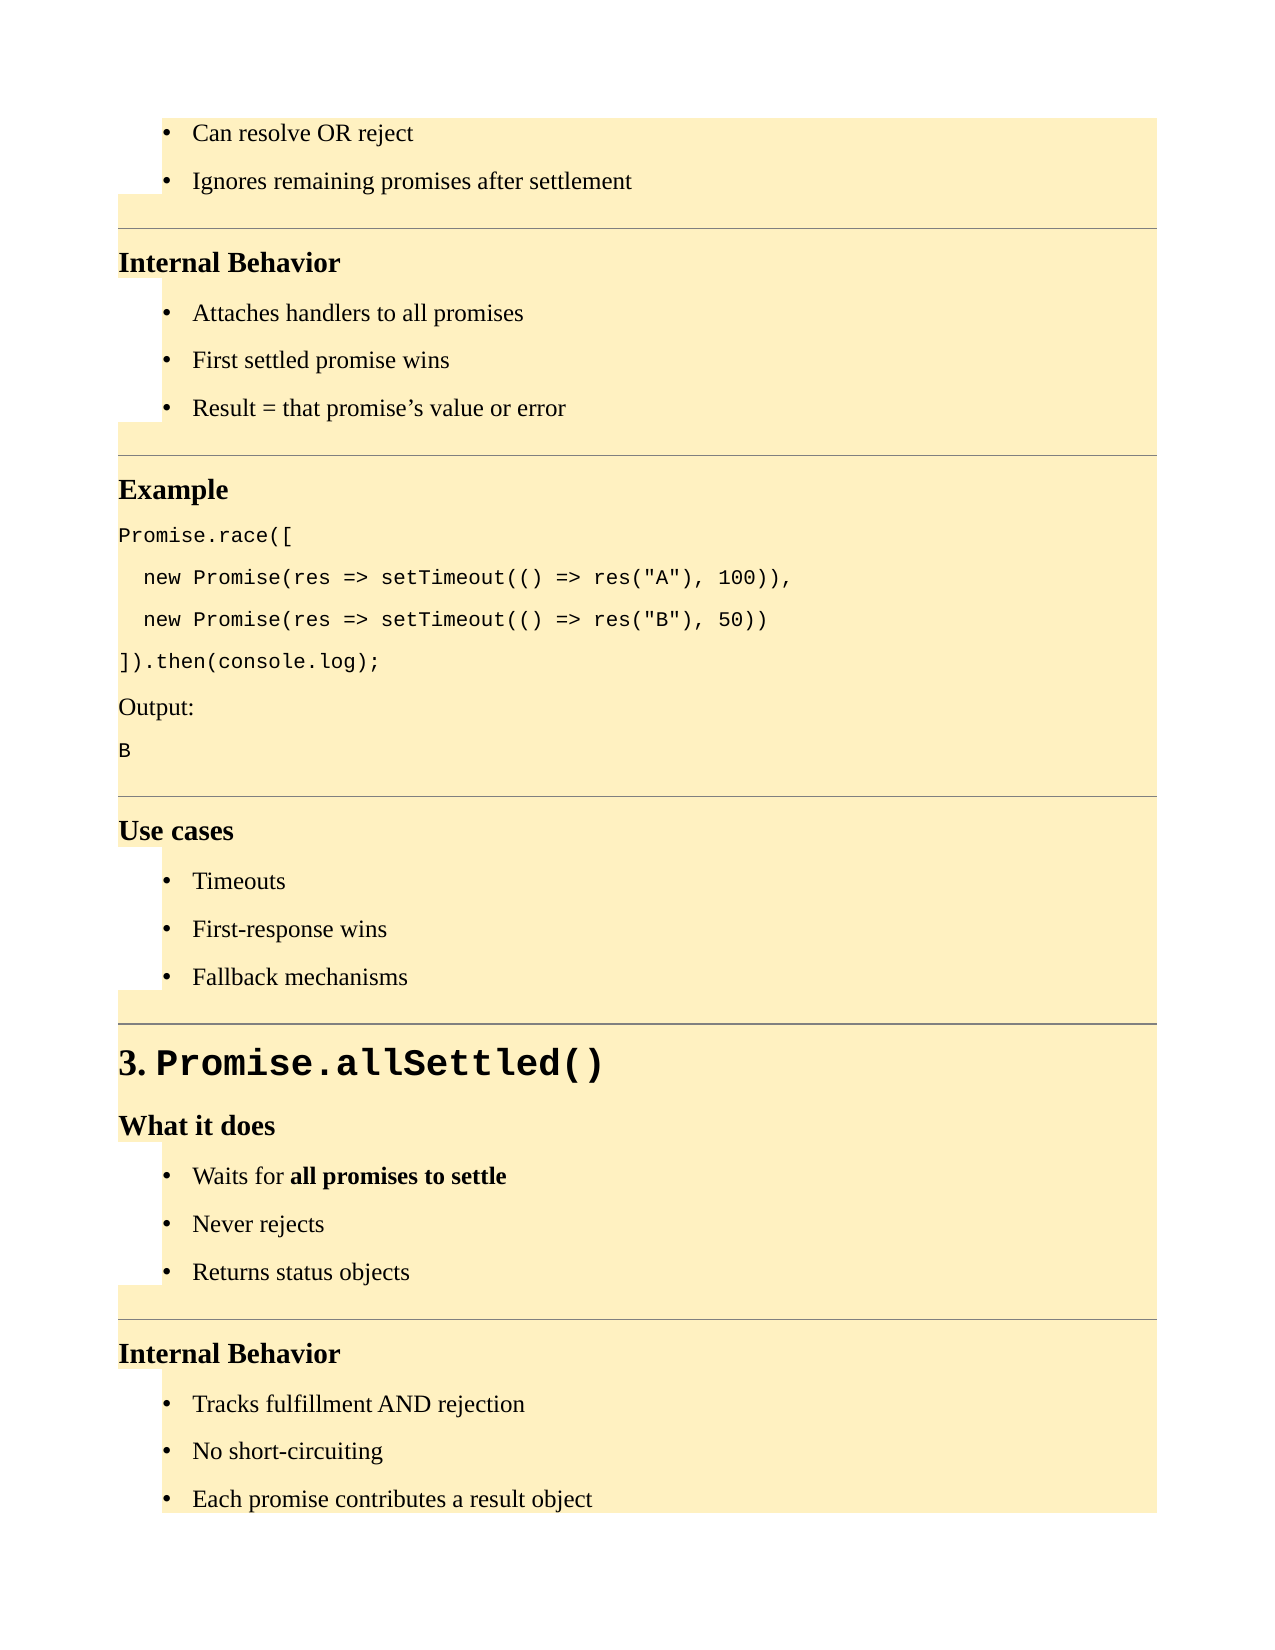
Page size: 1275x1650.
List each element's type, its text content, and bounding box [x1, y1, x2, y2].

text Output: [118, 692, 1157, 721]
list Result = that promise’s value or error [162, 393, 1157, 422]
list Each promise contributes a result object [162, 1484, 1157, 1513]
text B [118, 740, 1157, 764]
list Returns status objects [162, 1257, 1157, 1285]
subtitle Example [118, 472, 1157, 506]
list First-response wins [162, 914, 1157, 943]
text ]).then(console.log); [118, 651, 1157, 674]
list Never rejects [162, 1209, 1157, 1238]
list Can resolve OR reject [162, 118, 1157, 147]
text Promise.race([ [118, 525, 1157, 549]
subtitle 3. Promise.allSettled() [118, 1041, 1157, 1087]
subtitle Use cases [118, 813, 1157, 847]
subtitle Internal Behavior [118, 1336, 1157, 1369]
list First settled promise wins [162, 346, 1157, 374]
list Ignores remaining promises after settlement [162, 166, 1157, 194]
text new Promise(res => setTimeout(() => res("B"), 50)) [118, 609, 1157, 632]
subtitle Internal Behavior [118, 245, 1157, 278]
list Fallback mechanisms [162, 962, 1157, 990]
list Waits for all promises to settle [162, 1161, 1157, 1190]
list No short-circuiting [162, 1436, 1157, 1465]
list Timeouts [162, 866, 1157, 895]
list Attaches handlers to all promises [162, 298, 1157, 327]
list Tracks fulfillment AND rejection [162, 1389, 1157, 1418]
subtitle What it does [118, 1108, 1157, 1142]
text new Promise(res => setTimeout(() => res("A"), 100)), [118, 567, 1157, 591]
